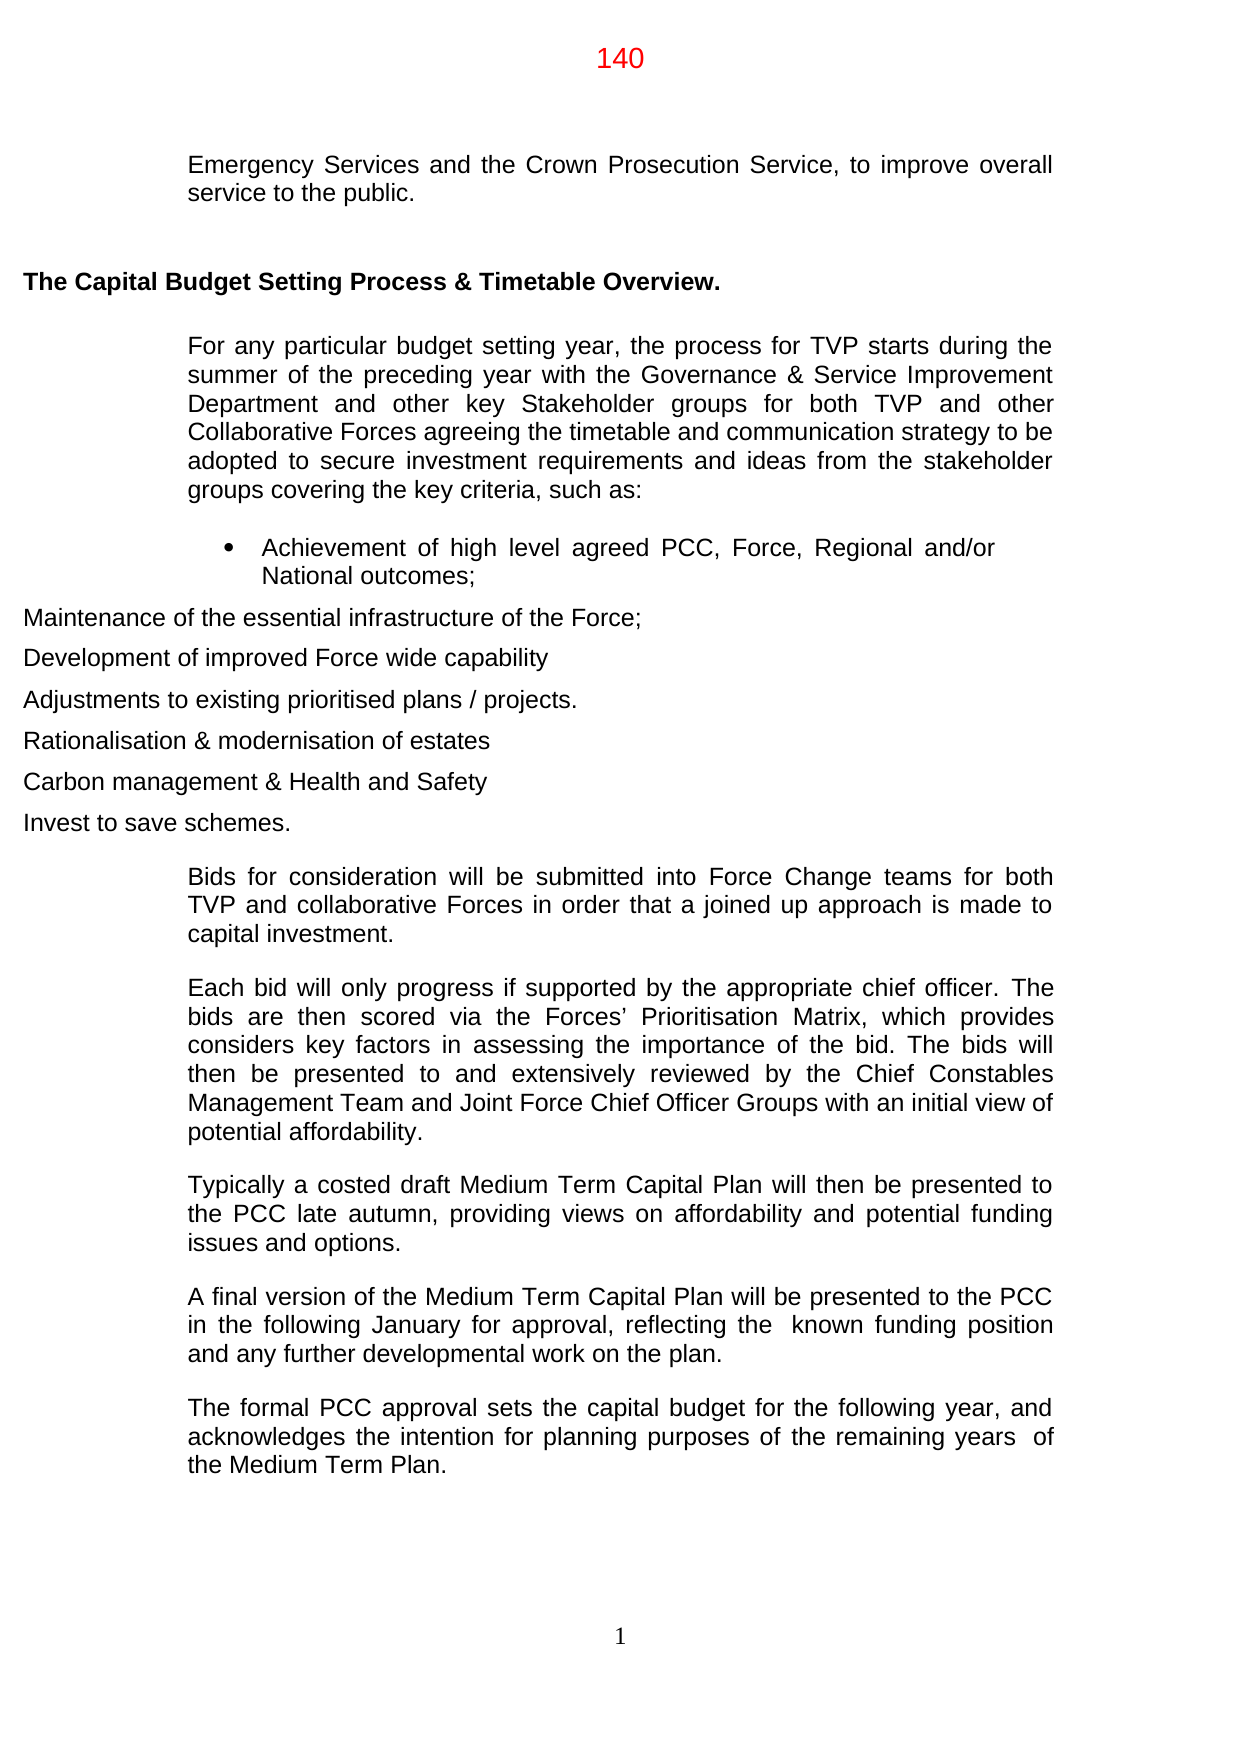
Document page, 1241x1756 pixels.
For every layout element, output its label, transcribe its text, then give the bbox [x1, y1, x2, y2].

list Adjustments to existing prioritised plans / projects. [0, 685, 1230, 713]
list Achievement of high level agreed PCC, Force, Regional and/or National outcomes; [224, 532, 1054, 590]
list Rationalisation & modernisation of estates [0, 726, 1230, 755]
text A final version of the Medium Term Capital Plan will be presented to the PCC in the following January for approval, reflecting the known funding position and any further developmental work on the plan. [187, 1282, 1054, 1368]
list Maintenance of the essential infrastructure of the Force; [0, 602, 1230, 631]
list Invest to save schemes. [0, 808, 1230, 837]
subtitle The Capital Budget Setting Process & Timetable Overview. [0, 267, 1230, 296]
list Development of improved Force wide capability [0, 643, 1230, 672]
text For any particular budget setting year, the process for TVP starts during the summer of the preceding year with the Governance & Service Improvement Department and other key Stakeholder groups for both TVP and other Collaborative Forces agreeing the timetable and communication strategy to be adopted to secure investment requirements and ideas from the stakeholder groups covering the key criteria, such as: [187, 331, 1054, 504]
text Emergency Services and the Crown Prosecution Service, to improve overall service to the public. [187, 150, 1054, 207]
list Carbon management & Health and Safety [0, 767, 1230, 796]
text The formal PCC approval sets the capital budget for the following year, and acknowledges the intention for planning purposes of the remaining years of the Medium Term Plan. [187, 1393, 1054, 1479]
text Typically a costed draft Medium Term Capital Plan will then be presented to the PCC late autumn, providing views on affordability and potential funding issues and options. [187, 1171, 1054, 1257]
text Each bid will only progress if supported by the appropriate chief officer. The bids are then scored via the Forces’ Prioritisation Matrix, which provides considers key factors in assessing the importance of the bid. The bids will then be presented to and extensively reviewed by the Chief Constables Management Team and Joint Force Chief Officer Groups with an initial view of potential affordability. [187, 973, 1054, 1146]
text Bids for consideration will be submitted into Force Change teams for both TVP and collaborative Forces in order that a joined up approach is made to capital investment. [187, 862, 1054, 948]
